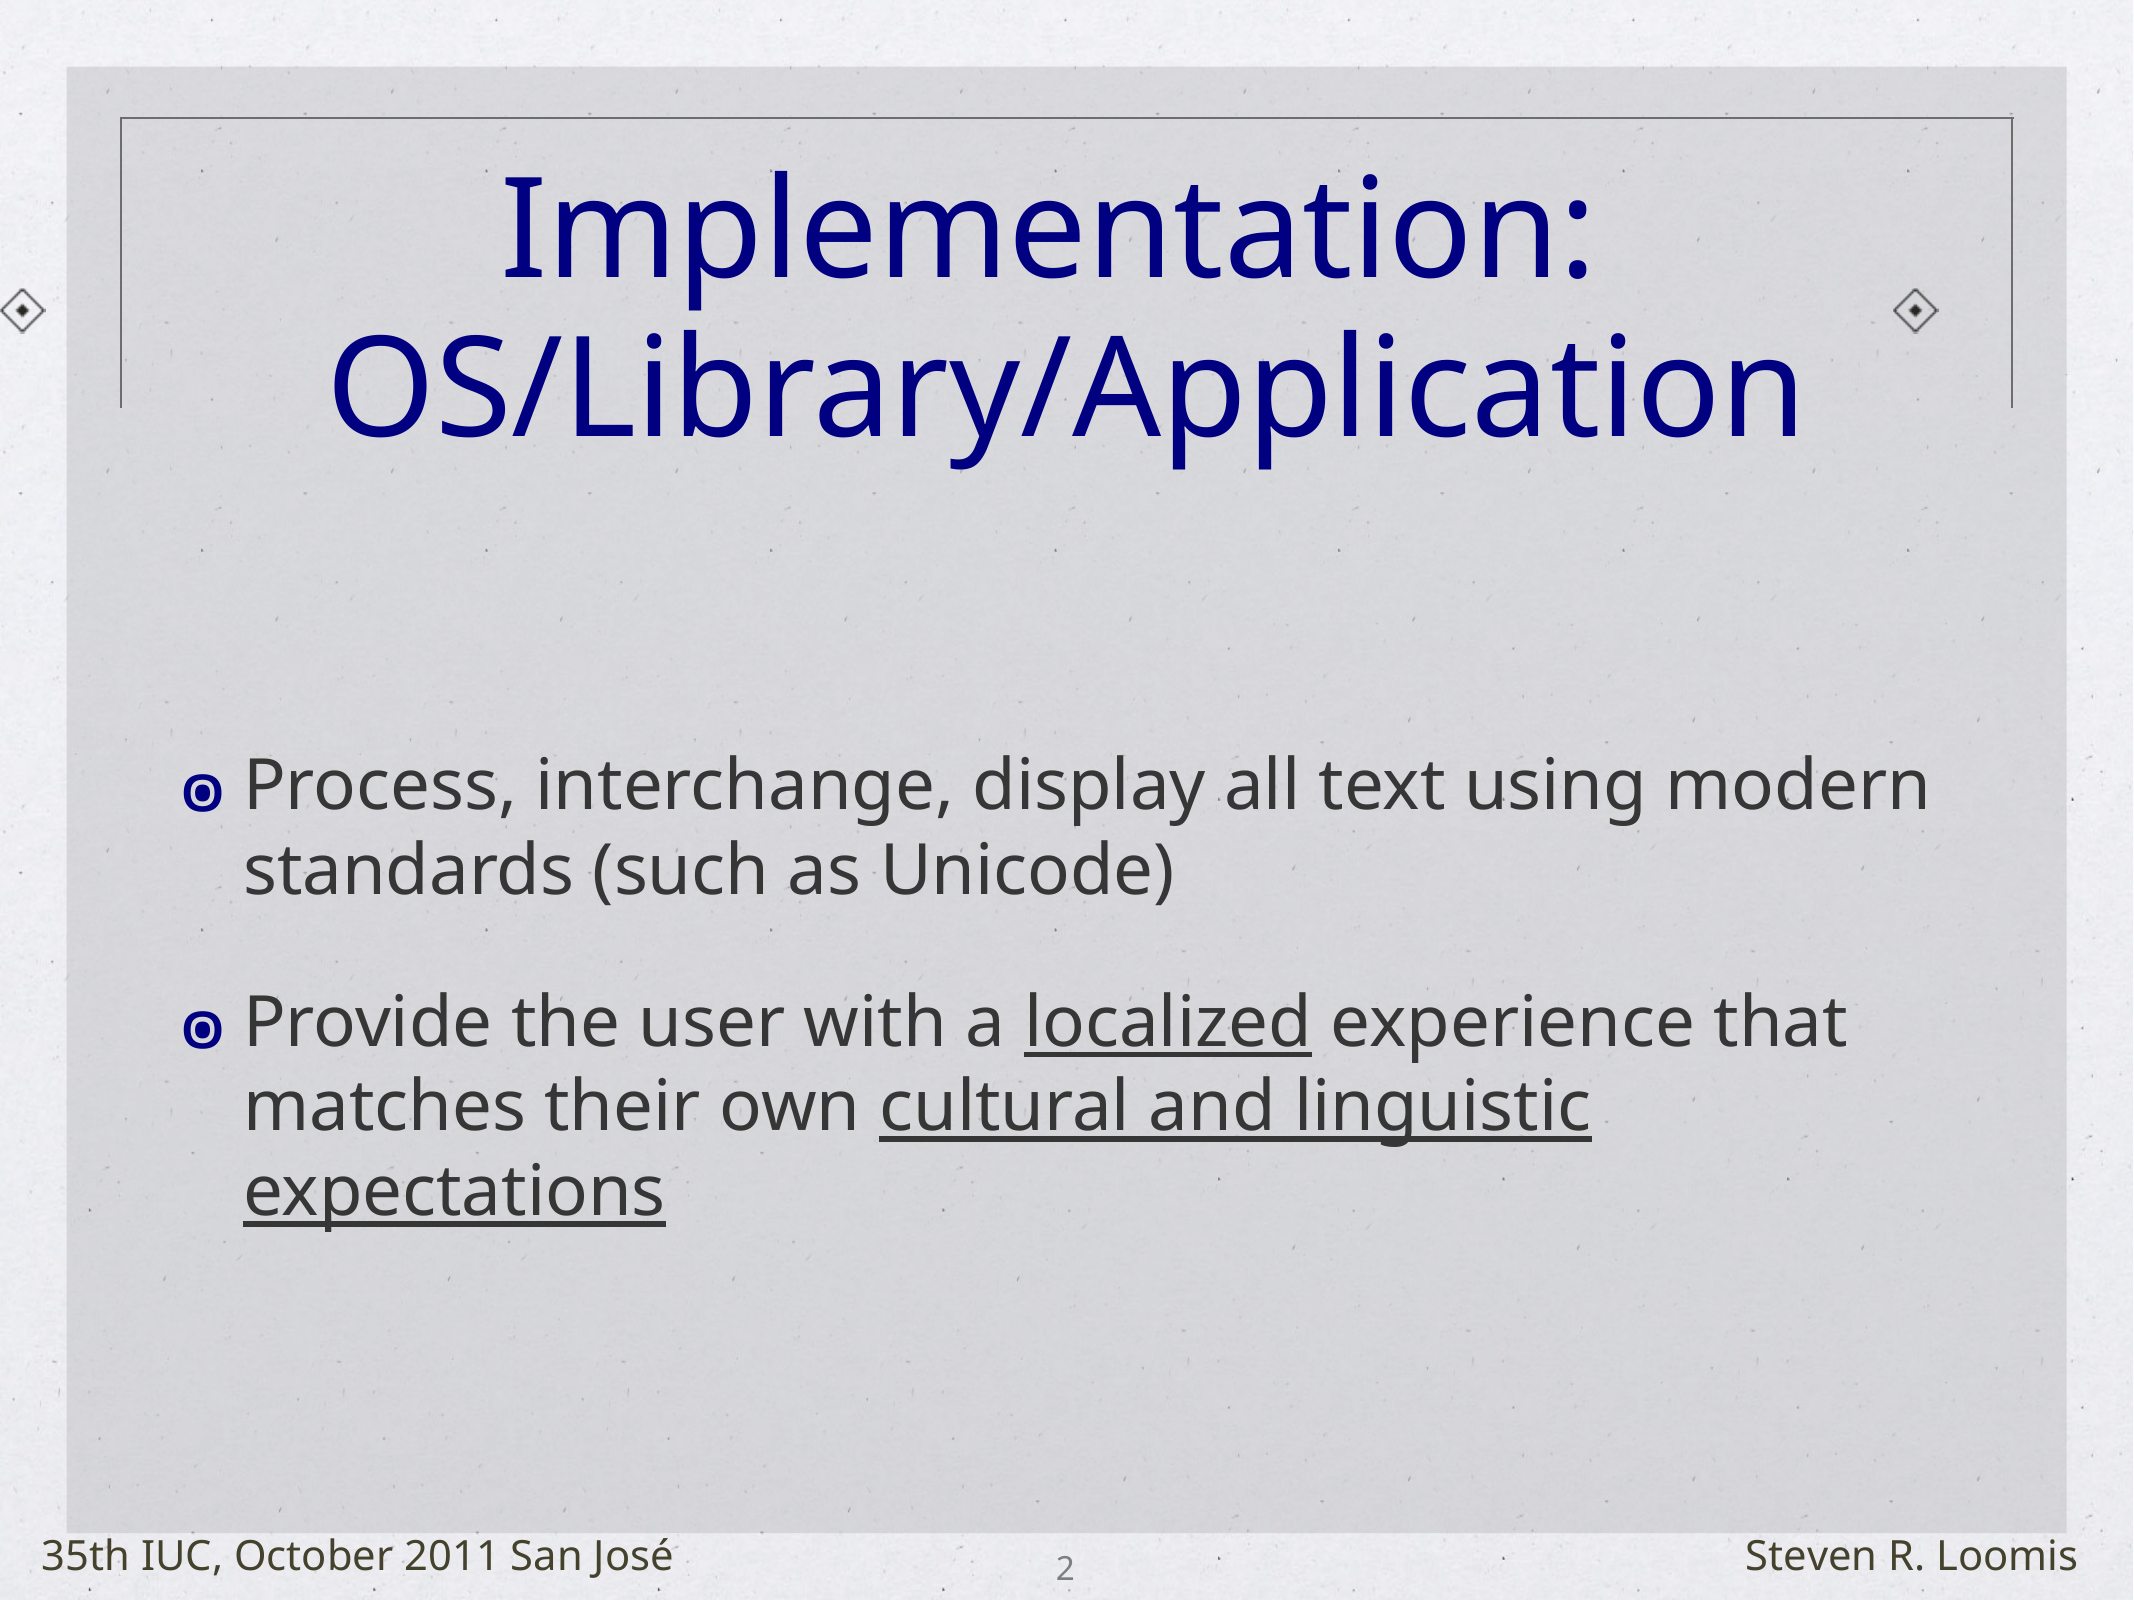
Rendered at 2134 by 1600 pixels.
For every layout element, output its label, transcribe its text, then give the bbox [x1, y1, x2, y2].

picture [0, 0, 2134, 1600]
list Process, interchange, display all text using modern standards (such as Unicode) Provide the user with a localized experience that matches their own cultural and linguistic expectations [170, 489, 1963, 1480]
title Implementation: OS/Library/Application [170, 62, 1963, 489]
